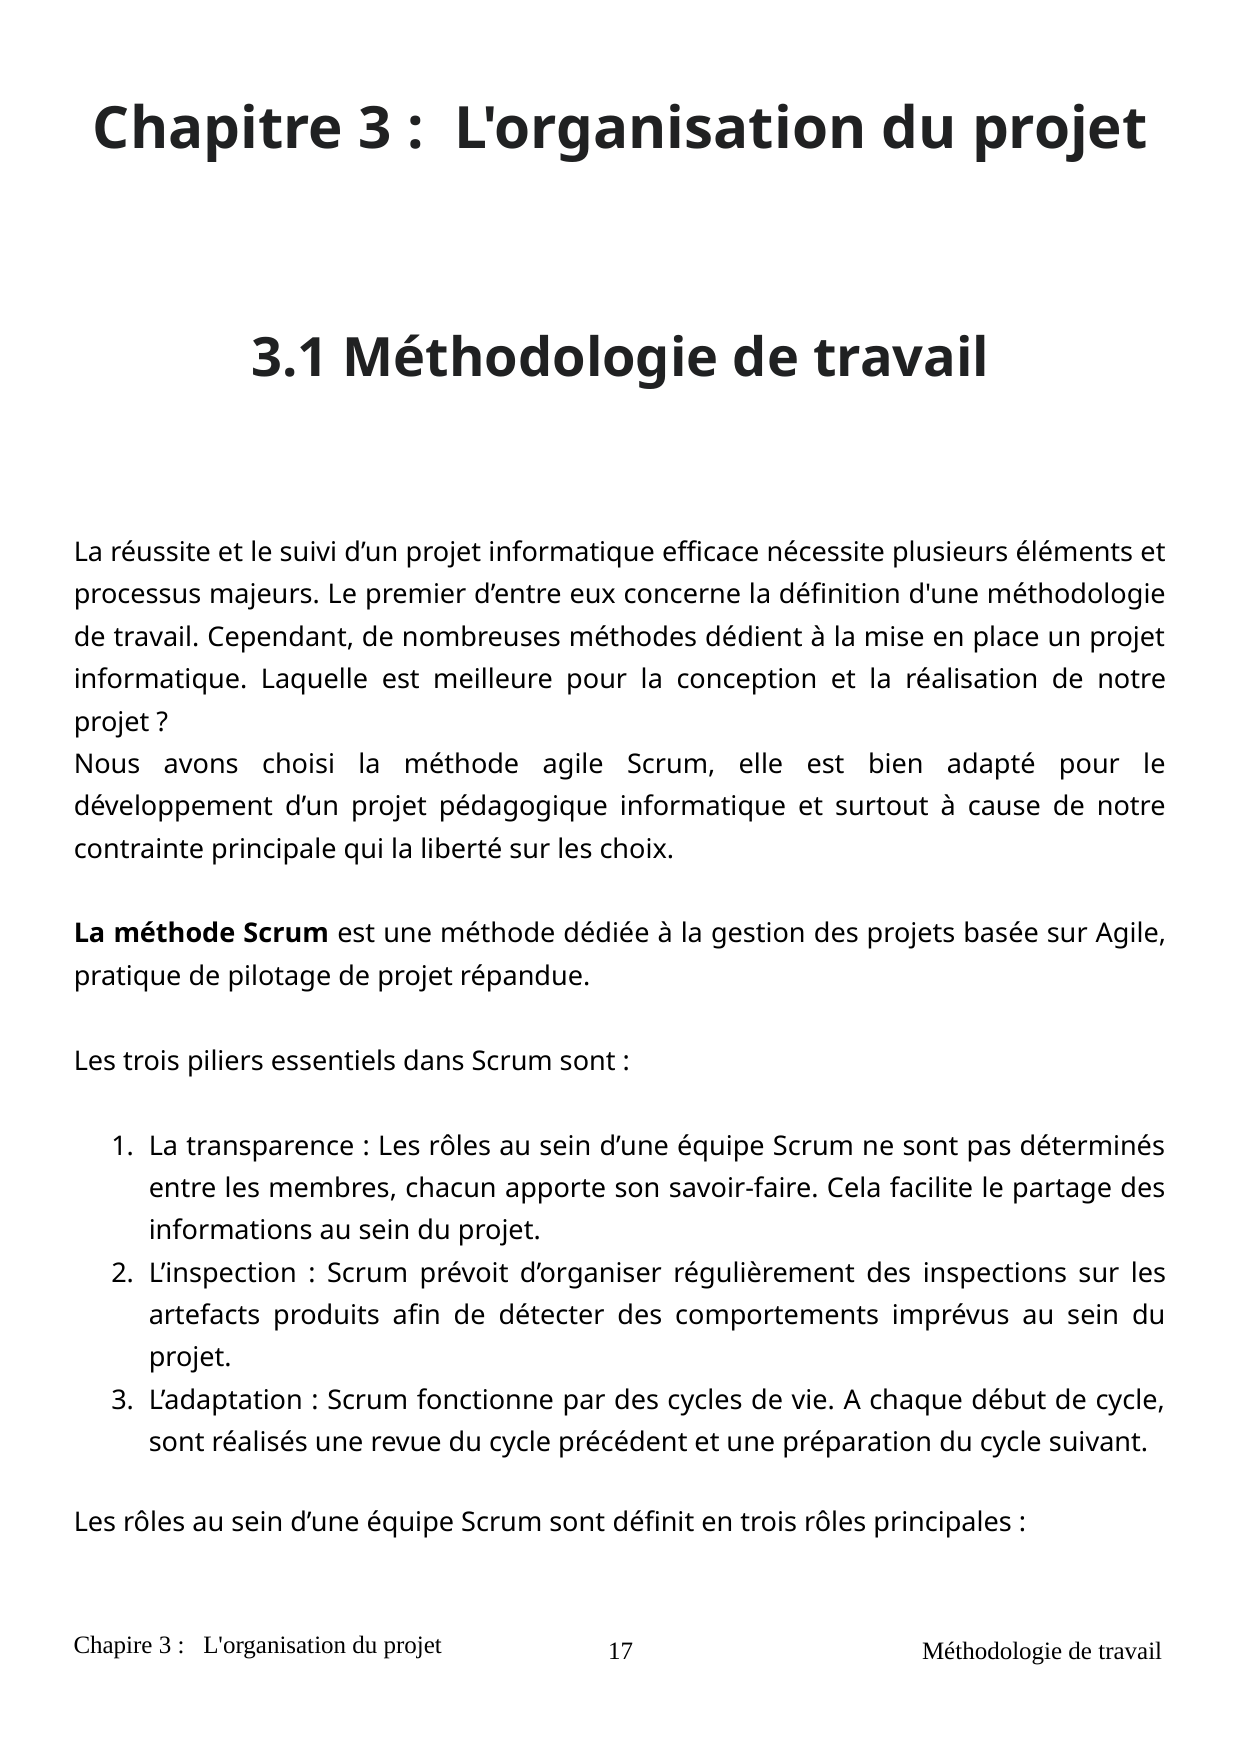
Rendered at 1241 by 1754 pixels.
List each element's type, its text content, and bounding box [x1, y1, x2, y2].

text Nous avons choisi la méthode agile Scrum, elle est bien adapté pour le développement d’un projet pédagogique informatique et surtout à cause de notre contrainte principale qui la liberté sur les choix. [73, 744, 1167, 866]
text 3.1 Méthodologie de travail [73, 319, 1167, 392]
list L’adaptation : Scrum fonctionne par des cycles de vie. A chaque début de cycle, sont réalisés une revue du cycle précédent et une préparation du cycle suivant. [111, 1380, 1167, 1459]
text Les rôles au sein d’une équipe Scrum sont définit en trois rôles principales : [73, 1502, 1167, 1539]
text La réussite et le suivi d’un projet informatique efficace nécessite plusieurs éléments et processus majeurs. Le premier d’entre eux concerne la définition d'une méthodologie de travail. Cependant, de nombreuses méthodes dédient à la mise en place un projet informatique. Laquelle est meilleure pour la conception et la réalisation de notre projet ? [73, 532, 1167, 739]
list La transparence : Les rôles au sein d’une équipe Scrum ne sont pas déterminés entre les membres, chacun apporte son savoir-faire. Cela facilite le partage des informations au sein du projet. [111, 1126, 1167, 1248]
text Les trois piliers essentiels dans Scrum sont : [73, 1041, 1167, 1078]
text La méthode Scrum est une méthode dédiée à la gestion des projets basée sur Agile, pratique de pilotage de projet répandue. [73, 914, 1167, 993]
list L’inspection : Scrum prévoit d’organiser régulièrement des inspections sur les artefacts produits afin de détecter des comportements imprévus au sein du projet. [111, 1253, 1167, 1375]
text Chapitre 3 : L'organisation du projet [73, 86, 1167, 166]
